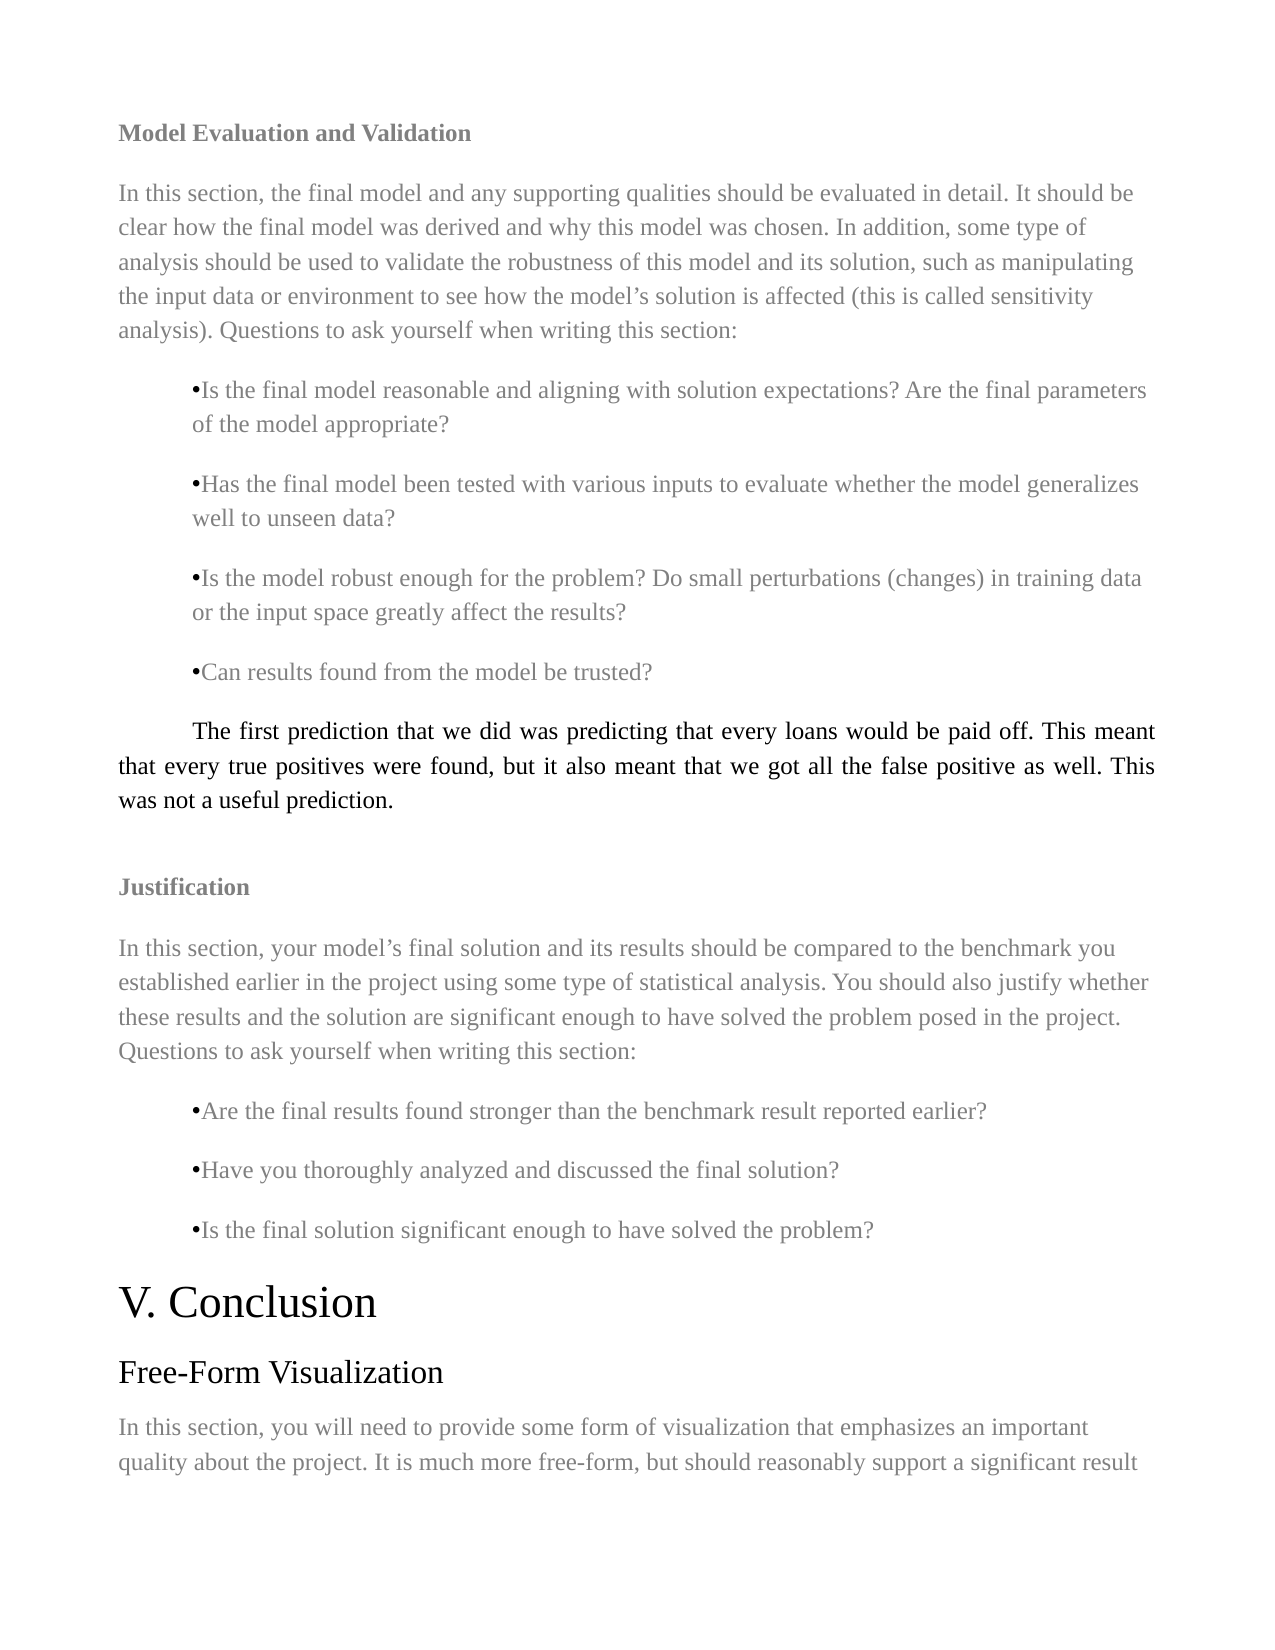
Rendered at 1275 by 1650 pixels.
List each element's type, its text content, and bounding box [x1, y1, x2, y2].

list Is the final model reasonable and aligning with solution expectations? Are the final parameters of the model appropriate? [118, 375, 1157, 438]
text In this section, the final model and any supporting qualities should be evaluated in detail. It should be clear how the final model was derived and why this model was chosen. In addition, some type of analysis should be used to validate the robustness of this model and its solution, such as manipulating the input data or environment to see how the model’s solution is affected (this is called sensitivity analysis). Questions to ask yourself when writing this section: [118, 178, 1157, 344]
list Is the model robust enough for the problem? Do small perturbations (changes) in training data or the input space greatly affect the results? [118, 563, 1157, 626]
list Have you thoroughly analyzed and discussed the final solution? [118, 1155, 1157, 1184]
text Free-Form Visualization [118, 1352, 1157, 1390]
text V. Conclusion [118, 1274, 1157, 1327]
text In this section, you will need to provide some form of visualization that emphasizes an important quality about the project. It is much more free-form, but should reasonably support a significant result [118, 1412, 1157, 1476]
text Model Evaluation and Validation [118, 118, 1157, 147]
subtitle Justification [118, 872, 1157, 901]
list Can results found from the model be trusted? [118, 657, 1157, 686]
list Are the final results found stronger than the benchmark result reported earlier? [118, 1096, 1157, 1124]
list Has the final model been tested with various inputs to evaluate whether the model generalizes well to unseen data? [118, 469, 1157, 532]
text The first prediction that we did was predicting that every loans would be paid off. This meant that every true positives were found, but it also meant that we got all the false positive as well. This was not a useful prediction. [118, 716, 1157, 814]
list Is the final solution significant enough to have solved the problem? [118, 1215, 1157, 1243]
text In this section, your model’s final solution and its results should be compared to the benchmark you established earlier in the project using some type of statistical analysis. You should also justify whether these results and the solution are significant enough to have solved the problem posed in the project. Questions to ask yourself when writing this section: [118, 933, 1157, 1065]
